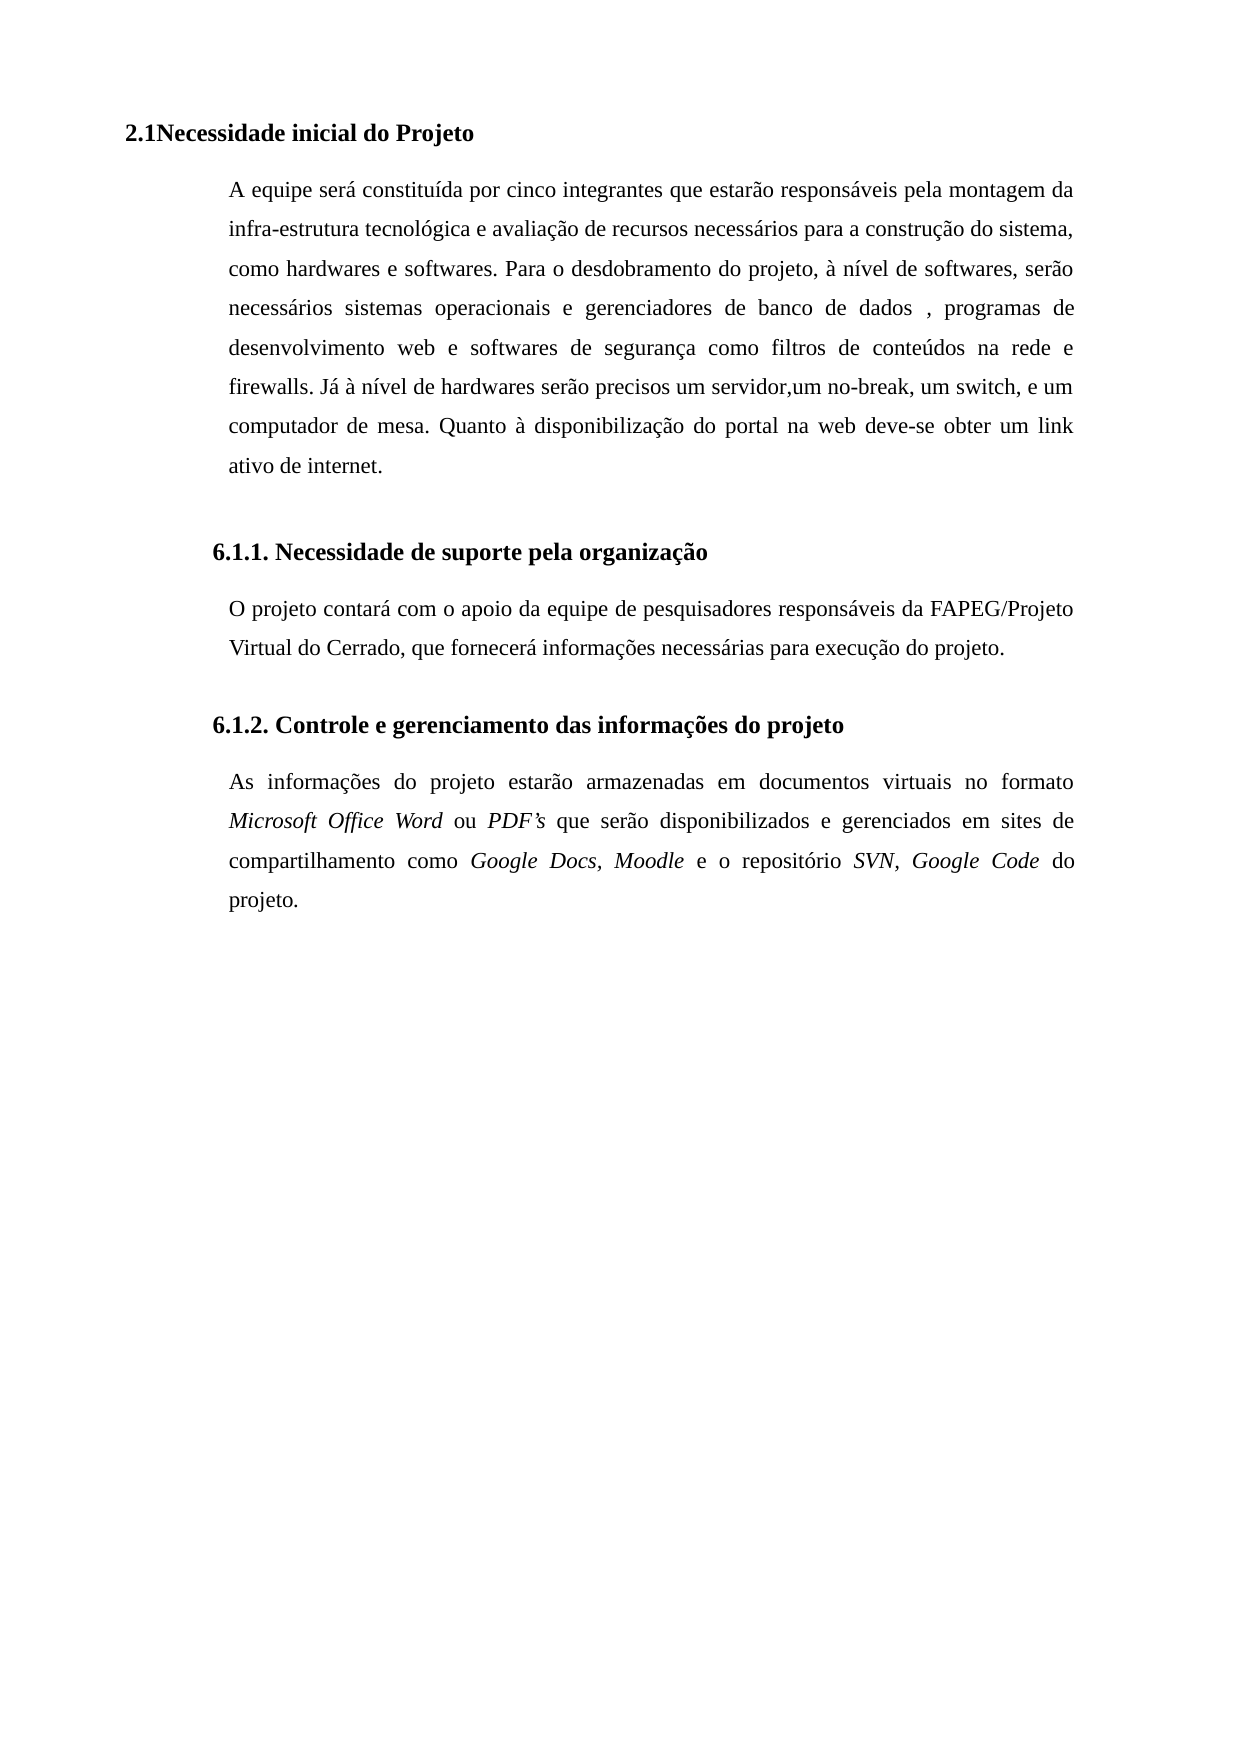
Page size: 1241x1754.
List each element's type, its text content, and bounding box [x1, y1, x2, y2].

text A equipe será constituída por cinco integrantes que estarão responsáveis pela montagem da infra-estrutura tecnológica e avaliação de recursos necessários para a construção do sistema, como hardwares e softwares. Para o desdobramento do projeto, à nível de softwares, serão necessários sistemas operacionais e gerenciadores de banco de dados , programas de desenvolvimento web e softwares de segurança como filtros de conteúdos na rede e firewalls. Já à nível de hardwares serão precisos um servidor,um no-break, um switch, e um computador de mesa. Quanto à disponibilização do portal na web deve-se obter um link ativo de internet. [228, 176, 1075, 478]
text 6.1.2. Controle e gerenciamento das informações do projeto [212, 710, 1075, 739]
text As informações do projeto estarão armazenadas em documentos virtuais no formato Microsoft Office Word ou PDF’s que serão disponibilizados e gerenciados em sites de compartilhamento como Google Docs, Moodle e o repositório SVN, Google Code do projeto. [228, 768, 1075, 912]
text 6.1.1. Necessidade de suporte pela organização [212, 537, 1075, 566]
text O projeto contará com o apoio da equipe de pesquisadores responsáveis da FAPEG/Projeto Virtual do Cerrado, que fornecerá informações necessárias para execução do projeto. [228, 595, 1075, 661]
subtitle Necessidade inicial do Projeto [125, 118, 1075, 147]
